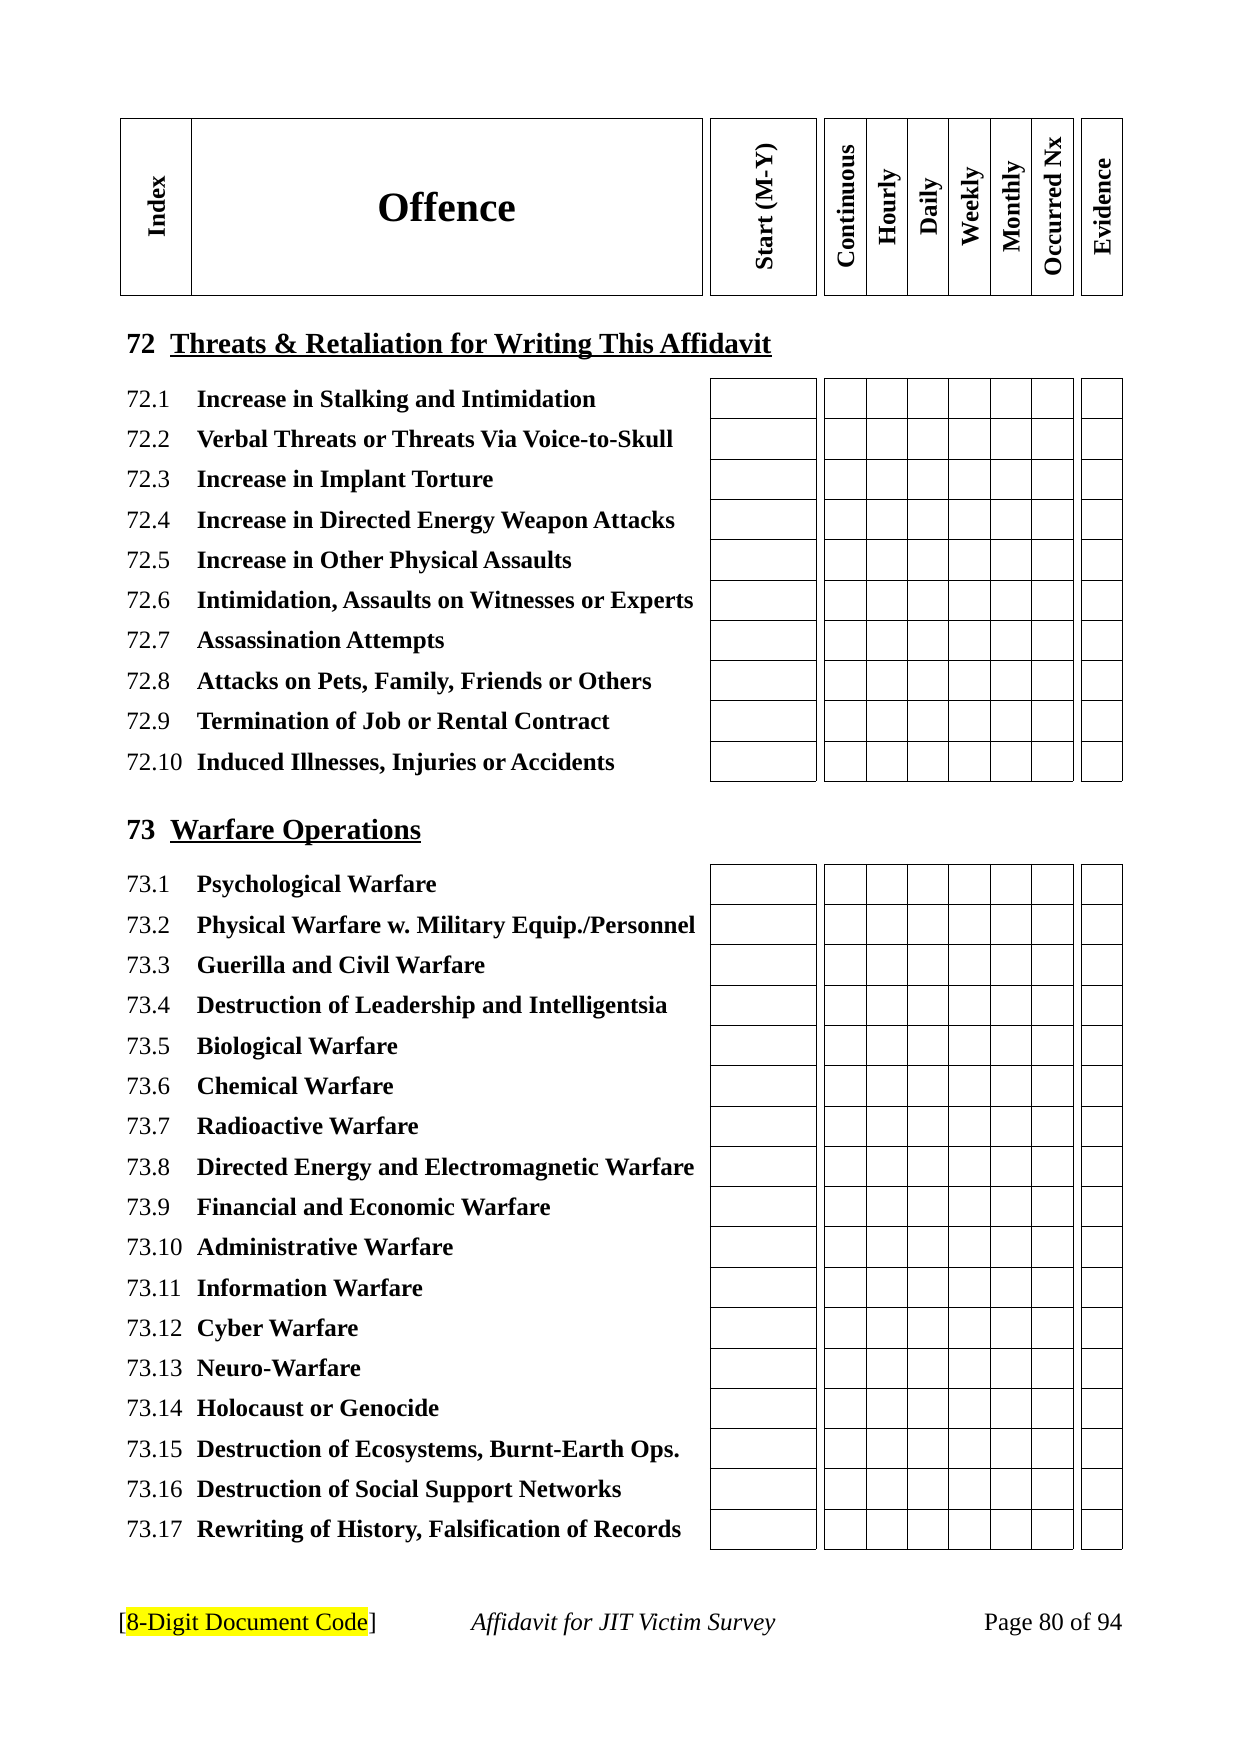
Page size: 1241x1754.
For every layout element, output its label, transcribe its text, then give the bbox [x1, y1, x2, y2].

table_cell [702, 1428, 710, 1468]
table_cell [702, 1307, 710, 1347]
table_cell [1074, 985, 1081, 1025]
table_cell [908, 1026, 948, 1065]
table_cell [908, 1066, 948, 1106]
table_cell Increase in Other Physical Assaults [191, 539, 702, 579]
table_cell [1032, 1429, 1073, 1468]
table_cell [825, 1268, 866, 1307]
table_cell [991, 500, 1031, 539]
table_cell Increase in Implant Torture [191, 459, 702, 499]
table_cell [1032, 1349, 1073, 1388]
table_cell [702, 904, 710, 944]
table_cell [991, 1469, 1031, 1509]
table_cell [817, 1226, 824, 1267]
table_cell Guerilla and Civil Warfare [191, 944, 702, 984]
table_cell [1082, 1349, 1122, 1388]
table_cell [908, 1268, 948, 1307]
table_cell [867, 419, 907, 458]
table_cell [867, 621, 907, 660]
table_cell [702, 1468, 710, 1509]
table_cell [1074, 1226, 1081, 1267]
table_cell [702, 1348, 710, 1388]
table_cell [867, 1227, 907, 1267]
table_cell [991, 621, 1031, 660]
table_cell [1082, 986, 1122, 1025]
table_cell [867, 1268, 907, 1307]
table_cell [702, 1065, 710, 1106]
table_cell Induced Illnesses, Injuries or Accidents [191, 741, 702, 781]
table_cell [908, 540, 948, 579]
table_cell 73.15 [120, 1428, 191, 1468]
table_cell [711, 986, 816, 1025]
table_cell [1082, 379, 1122, 418]
table_cell [1082, 1107, 1122, 1146]
table_cell [991, 1429, 1031, 1468]
table_cell Directed Energy and Electromagnetic Warfare [191, 1146, 702, 1186]
table_cell [1074, 1065, 1081, 1106]
table_cell [711, 1429, 816, 1468]
table_cell Biological Warfare [191, 1025, 702, 1065]
table_cell [1032, 945, 1073, 984]
table_cell [1082, 1227, 1122, 1267]
table_cell [702, 459, 710, 499]
table_cell [817, 864, 824, 904]
table_cell [908, 1107, 948, 1146]
table_cell [867, 1308, 907, 1347]
table_cell [817, 378, 824, 418]
table_cell [867, 1026, 907, 1065]
table_cell [825, 419, 866, 458]
table_cell [949, 419, 990, 458]
table_cell [1032, 1227, 1073, 1267]
table_cell [711, 1510, 816, 1549]
table_cell 73.8 [120, 1146, 191, 1186]
table_cell [1032, 1187, 1073, 1226]
table_cell [1082, 1026, 1122, 1065]
table_cell [702, 1025, 710, 1065]
table_cell 73.4 [120, 985, 191, 1025]
table_cell [711, 1469, 816, 1509]
table_header Weekly [949, 119, 990, 295]
table_cell [867, 742, 907, 781]
table_cell [1074, 904, 1081, 944]
table_cell [711, 1268, 816, 1307]
table_cell [1032, 742, 1073, 781]
table_cell [867, 661, 907, 700]
table_cell [1032, 500, 1073, 539]
table_cell [711, 621, 816, 660]
table_cell [825, 460, 866, 499]
table_cell [1032, 1107, 1073, 1146]
table_cell [991, 1066, 1031, 1106]
table_cell [908, 905, 948, 944]
table_cell [1074, 1186, 1081, 1226]
table_cell [867, 581, 907, 620]
table_cell [1032, 986, 1073, 1025]
table_header [817, 118, 824, 295]
table_cell [825, 1227, 866, 1267]
table_cell [1032, 905, 1073, 944]
table_cell [991, 661, 1031, 700]
table_cell 72.6 [120, 580, 191, 620]
table_cell [867, 1349, 907, 1388]
table_cell [1074, 620, 1081, 660]
table_cell 73.9 [120, 1186, 191, 1226]
table_cell [949, 701, 990, 741]
table_header Offence [192, 119, 702, 295]
table_cell [1082, 621, 1122, 660]
table_cell [949, 1349, 990, 1388]
table_cell [949, 742, 990, 781]
table_cell [949, 1308, 990, 1347]
table_cell [1032, 1026, 1073, 1065]
table_cell [867, 460, 907, 499]
table_cell [908, 701, 948, 741]
table_cell [825, 540, 866, 579]
table_cell [1082, 1429, 1122, 1468]
table_cell Destruction of Ecosystems, Burnt-Earth Ops. [191, 1428, 702, 1468]
table_cell 72.8 [120, 660, 191, 700]
table_cell [908, 945, 948, 984]
table_cell 73.12 [120, 1307, 191, 1347]
table_cell Destruction of Leadership and Intelligentsia [191, 985, 702, 1025]
table_cell Neuro-Warfare [191, 1348, 702, 1388]
table_cell [702, 864, 710, 904]
table_cell [1032, 1389, 1073, 1428]
table_cell Termination of Job or Rental Contract [191, 700, 702, 741]
table_cell [908, 1227, 948, 1267]
table_cell [949, 1389, 990, 1428]
table_cell [702, 741, 710, 781]
table_cell Holocaust or Genocide [191, 1388, 702, 1428]
table_cell [817, 1307, 824, 1347]
table_cell [1074, 1267, 1081, 1307]
table_cell [1032, 581, 1073, 620]
table_cell [991, 986, 1031, 1025]
table_cell [1032, 621, 1073, 660]
table_cell [991, 1147, 1031, 1186]
table_cell [908, 1469, 948, 1509]
table_cell [908, 419, 948, 458]
table_cell [1032, 661, 1073, 700]
table_cell [949, 1227, 990, 1267]
table_cell [1074, 1106, 1081, 1146]
table_cell [1074, 1388, 1081, 1428]
table_cell [908, 661, 948, 700]
table_cell Information Warfare [191, 1267, 702, 1307]
table_header Monthly [991, 119, 1031, 295]
table_cell [825, 661, 866, 700]
table_header Continuous [825, 119, 866, 295]
table_cell [1074, 1307, 1081, 1347]
table_cell 72 Threats & Retaliation for Writing This Affidavit [120, 295, 1122, 378]
table_cell [908, 1349, 948, 1388]
table_cell [825, 1187, 866, 1226]
table_cell [825, 865, 866, 904]
table_cell [1082, 500, 1122, 539]
table_cell [908, 1389, 948, 1428]
table_cell [711, 742, 816, 781]
table_cell [867, 1187, 907, 1226]
table_cell Psychological Warfare [191, 864, 702, 904]
table_cell [825, 1147, 866, 1186]
table_cell [817, 1186, 824, 1226]
table_cell 73.1 [120, 864, 191, 904]
table_cell 73.5 [120, 1025, 191, 1065]
table_cell [991, 742, 1031, 781]
table_cell 72.3 [120, 459, 191, 499]
table_cell [991, 1107, 1031, 1146]
table_header Daily [908, 119, 948, 295]
table_cell [702, 660, 710, 700]
table_cell [949, 500, 990, 539]
table_cell [711, 1147, 816, 1186]
table_cell [867, 1066, 907, 1106]
table_cell Increase in Directed Energy Weapon Attacks [191, 499, 702, 539]
table_cell [991, 865, 1031, 904]
table_cell [867, 379, 907, 418]
table_cell [817, 660, 824, 700]
table_header Evidence [1082, 119, 1122, 295]
table_cell [867, 945, 907, 984]
table_cell [867, 865, 907, 904]
table_cell [817, 1106, 824, 1146]
table_cell [949, 986, 990, 1025]
table_cell [1082, 742, 1122, 781]
table_header Start (M-Y) [711, 119, 816, 295]
table_cell [711, 581, 816, 620]
table_cell [1032, 1469, 1073, 1509]
table_cell [991, 945, 1031, 984]
table_cell 73.3 [120, 944, 191, 984]
table_cell [908, 1510, 948, 1549]
table_cell [949, 1026, 990, 1065]
table_cell [817, 1509, 824, 1549]
table_cell Rewriting of History, Falsification of Records [191, 1509, 702, 1549]
table_cell 72.7 [120, 620, 191, 660]
table_cell [949, 621, 990, 660]
table_cell [711, 1389, 816, 1428]
table_cell [1032, 701, 1073, 741]
table_cell [711, 865, 816, 904]
table_header Hourly [867, 119, 907, 295]
table_cell [991, 1227, 1031, 1267]
table_cell [1074, 499, 1081, 539]
table_cell [817, 700, 824, 741]
table_cell [711, 500, 816, 539]
table_cell [711, 1349, 816, 1388]
table_cell [1082, 419, 1122, 458]
table_cell [817, 539, 824, 579]
table_cell [825, 1026, 866, 1065]
table_cell [825, 379, 866, 418]
table_cell [702, 1388, 710, 1428]
table_cell [702, 1186, 710, 1226]
table_cell Physical Warfare w. Military Equip./Personnel [191, 904, 702, 944]
table_cell [711, 419, 816, 458]
table_cell [949, 379, 990, 418]
table_cell [702, 985, 710, 1025]
table_cell [949, 945, 990, 984]
table_cell 72.10 [120, 741, 191, 781]
table_cell [949, 905, 990, 944]
table_cell [711, 701, 816, 741]
table_cell Attacks on Pets, Family, Friends or Others [191, 660, 702, 700]
table_cell [991, 460, 1031, 499]
table_cell [702, 944, 710, 984]
table_cell [1082, 701, 1122, 741]
table_cell [991, 540, 1031, 579]
table_cell [867, 1107, 907, 1146]
table_cell [949, 1268, 990, 1307]
table_cell [711, 905, 816, 944]
table_cell [1074, 700, 1081, 741]
table_cell [1032, 1308, 1073, 1347]
table_cell [1074, 1428, 1081, 1468]
table_cell [711, 945, 816, 984]
table_cell [702, 539, 710, 579]
table_cell [702, 1267, 710, 1307]
table_cell [817, 1348, 824, 1388]
table_cell Financial and Economic Warfare [191, 1186, 702, 1226]
table_cell [1074, 539, 1081, 579]
table_cell [711, 1308, 816, 1347]
table_cell [867, 500, 907, 539]
table_cell [949, 1187, 990, 1226]
table_cell [908, 379, 948, 418]
table_cell [991, 701, 1031, 741]
table_cell [1074, 580, 1081, 620]
table_cell [908, 742, 948, 781]
table_cell [702, 1509, 710, 1549]
table_cell [1074, 459, 1081, 499]
table_cell [1082, 1066, 1122, 1106]
table_cell [908, 500, 948, 539]
table_cell [1082, 661, 1122, 700]
table_cell [1032, 419, 1073, 458]
table_cell [908, 1429, 948, 1468]
table_cell [1032, 1147, 1073, 1186]
table_cell [1082, 1147, 1122, 1186]
table_cell [1032, 865, 1073, 904]
table_cell [825, 1429, 866, 1468]
table_cell [1082, 581, 1122, 620]
table_cell [817, 1428, 824, 1468]
table_cell [867, 905, 907, 944]
table_cell [817, 620, 824, 660]
table_cell 72.5 [120, 539, 191, 579]
table_cell [1074, 944, 1081, 984]
table_cell [949, 865, 990, 904]
table_cell [867, 1469, 907, 1509]
table_cell 73.13 [120, 1348, 191, 1388]
table_cell [825, 581, 866, 620]
table_cell Administrative Warfare [191, 1226, 702, 1267]
table_cell [908, 1147, 948, 1186]
table_cell [949, 540, 990, 579]
table_cell [817, 580, 824, 620]
table_cell [991, 1349, 1031, 1388]
table_cell [825, 945, 866, 984]
table_cell Cyber Warfare [191, 1307, 702, 1347]
table_cell [1074, 1025, 1081, 1065]
table_cell 73 Warfare Operations [120, 781, 1122, 864]
table_cell [1074, 378, 1081, 418]
table_cell [908, 460, 948, 499]
table_cell [949, 1147, 990, 1186]
table_cell [702, 378, 710, 418]
table_cell [711, 1066, 816, 1106]
table_cell [1082, 945, 1122, 984]
table_cell [908, 865, 948, 904]
table_cell [1032, 460, 1073, 499]
table_cell [1074, 1348, 1081, 1388]
table_header [1074, 118, 1081, 295]
table_cell [817, 499, 824, 539]
table_cell [991, 905, 1031, 944]
table_cell [825, 1349, 866, 1388]
table_cell [867, 1389, 907, 1428]
table_cell [908, 1187, 948, 1226]
table_cell [711, 379, 816, 418]
table_cell 73.7 [120, 1106, 191, 1146]
table_cell Verbal Threats or Threats Via Voice-to-Skull [191, 418, 702, 458]
table_cell 73.2 [120, 904, 191, 944]
table_cell [1082, 460, 1122, 499]
table_cell [949, 1066, 990, 1106]
table_cell [991, 379, 1031, 418]
table_cell [817, 418, 824, 458]
table_cell [1074, 418, 1081, 458]
table_cell 73.14 [120, 1388, 191, 1428]
table_cell [702, 1106, 710, 1146]
table_cell Destruction of Social Support Networks [191, 1468, 702, 1509]
table_cell [711, 1227, 816, 1267]
table_cell [1082, 1389, 1122, 1428]
table_cell [817, 459, 824, 499]
table_cell [1082, 1268, 1122, 1307]
table_cell [867, 701, 907, 741]
table_cell [867, 986, 907, 1025]
table_cell [702, 418, 710, 458]
table_cell [908, 986, 948, 1025]
table_cell Assassination Attempts [191, 620, 702, 660]
table_cell [825, 742, 866, 781]
table_cell [908, 581, 948, 620]
table_cell [817, 1146, 824, 1186]
table_cell [825, 500, 866, 539]
table_cell [825, 1308, 866, 1347]
table_cell [1082, 865, 1122, 904]
table_cell [991, 1389, 1031, 1428]
table_cell 73.6 [120, 1065, 191, 1106]
table_cell [702, 700, 710, 741]
table_cell [825, 1066, 866, 1106]
table_cell [1082, 1187, 1122, 1226]
table_cell [825, 905, 866, 944]
table_cell [1082, 1469, 1122, 1509]
table_cell [817, 1468, 824, 1509]
table_cell [991, 419, 1031, 458]
table_cell 72.2 [120, 418, 191, 458]
table_header Index [121, 119, 191, 295]
table_cell Chemical Warfare [191, 1065, 702, 1106]
table_cell [908, 1308, 948, 1347]
table_cell [991, 1026, 1031, 1065]
table_cell 73.17 [120, 1509, 191, 1549]
table_cell [867, 540, 907, 579]
table_cell [817, 1388, 824, 1428]
table_cell [867, 1147, 907, 1186]
table_cell [1032, 1268, 1073, 1307]
table_cell [908, 621, 948, 660]
table_cell [1032, 1066, 1073, 1106]
table_cell [711, 540, 816, 579]
table_cell [1074, 1468, 1081, 1509]
table_cell [817, 904, 824, 944]
table_cell [825, 701, 866, 741]
table_cell [711, 1026, 816, 1065]
table_cell [702, 499, 710, 539]
table_cell [702, 580, 710, 620]
table_cell [1074, 741, 1081, 781]
table_cell 73.10 [120, 1226, 191, 1267]
table_cell [1082, 1308, 1122, 1347]
table_cell [825, 621, 866, 660]
table_cell [991, 581, 1031, 620]
table_cell Intimidation, Assaults on Witnesses or Experts [191, 580, 702, 620]
table_cell [1074, 660, 1081, 700]
table_cell [711, 460, 816, 499]
table_cell [825, 1510, 866, 1549]
table_cell [825, 1107, 866, 1146]
table_cell [817, 1267, 824, 1307]
table_cell [991, 1187, 1031, 1226]
table_cell 73.11 [120, 1267, 191, 1307]
table_cell [949, 1510, 990, 1549]
table_cell [949, 1469, 990, 1509]
table_cell [949, 460, 990, 499]
table_cell [949, 1107, 990, 1146]
table_header [703, 118, 710, 295]
table_cell [1032, 540, 1073, 579]
table_cell [1074, 1146, 1081, 1186]
table_cell [711, 1187, 816, 1226]
table_cell Radioactive Warfare [191, 1106, 702, 1146]
table_cell [991, 1308, 1031, 1347]
table_cell [825, 1389, 866, 1428]
table_cell [702, 1146, 710, 1186]
table_cell [867, 1429, 907, 1468]
table_cell [949, 1429, 990, 1468]
table_cell 73.16 [120, 1468, 191, 1509]
table_cell [1082, 905, 1122, 944]
table_cell 72.9 [120, 700, 191, 741]
table_cell [825, 1469, 866, 1509]
table_header Occurred Nx [1032, 119, 1073, 295]
table_cell [817, 741, 824, 781]
table_cell [711, 1107, 816, 1146]
table_cell [711, 661, 816, 700]
table_cell [1032, 1510, 1073, 1549]
table_cell [867, 1510, 907, 1549]
table_cell 72.1 [120, 378, 191, 418]
table_cell [825, 986, 866, 1025]
table_cell 72.4 [120, 499, 191, 539]
table_cell Increase in Stalking and Intimidation [191, 378, 702, 418]
table_cell [949, 661, 990, 700]
table_cell [1032, 379, 1073, 418]
table_cell [1074, 1509, 1081, 1549]
table_cell [817, 1025, 824, 1065]
table_cell [1082, 540, 1122, 579]
table_cell [991, 1510, 1031, 1549]
table_cell [949, 581, 990, 620]
table_cell [817, 985, 824, 1025]
table_cell [1082, 1510, 1122, 1549]
table_cell [817, 1065, 824, 1106]
table_cell [817, 944, 824, 984]
table_cell [991, 1268, 1031, 1307]
table_cell [702, 620, 710, 660]
table_cell [702, 1226, 710, 1267]
table_cell [1074, 864, 1081, 904]
